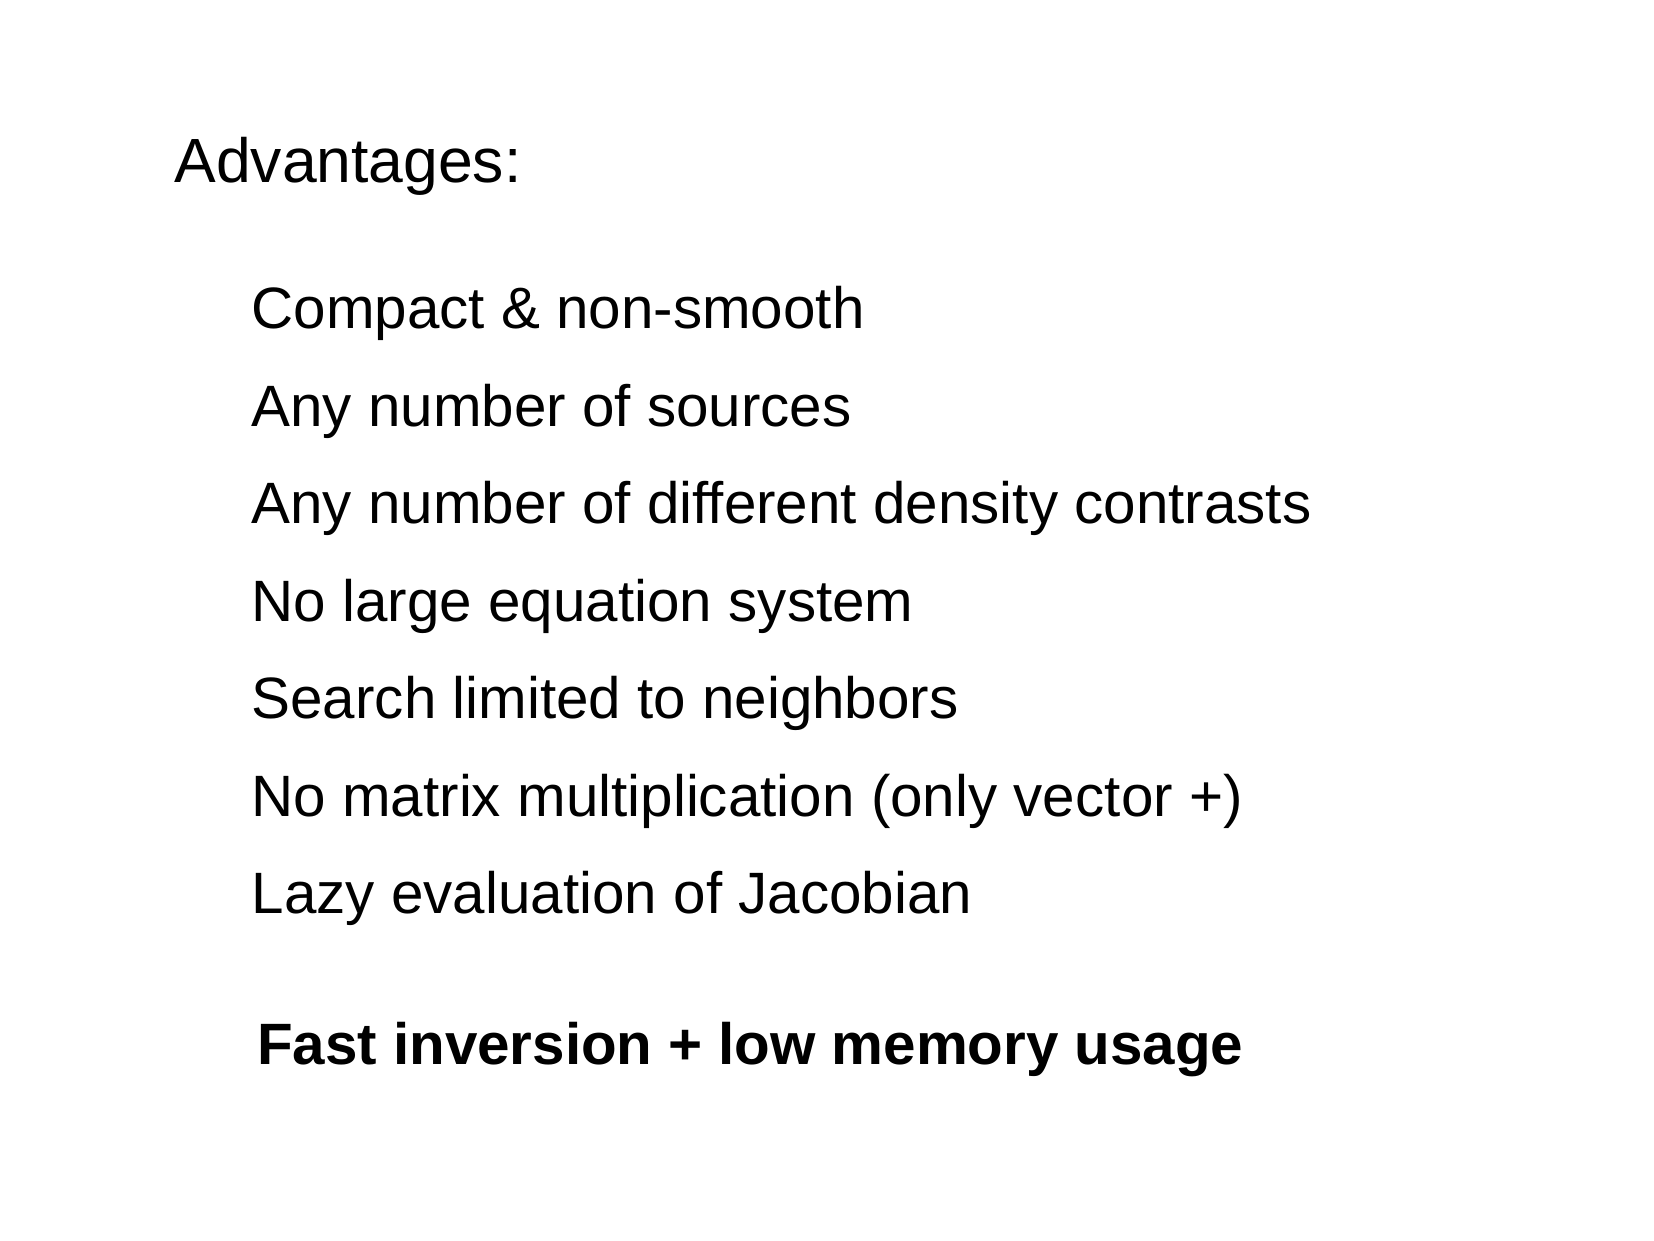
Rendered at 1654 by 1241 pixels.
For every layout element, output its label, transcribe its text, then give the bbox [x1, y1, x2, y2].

text_box Advantages: [159, 118, 536, 212]
text_box Fast inversion + low memory usage [242, 1004, 1259, 1095]
text_box Compact & non-smooth Any number of sources Any number of different density contrasts No large equation system Search limited to neighbors No matrix multiplication (only vector +) Lazy evaluation of Jacobian [236, 236, 1329, 1086]
